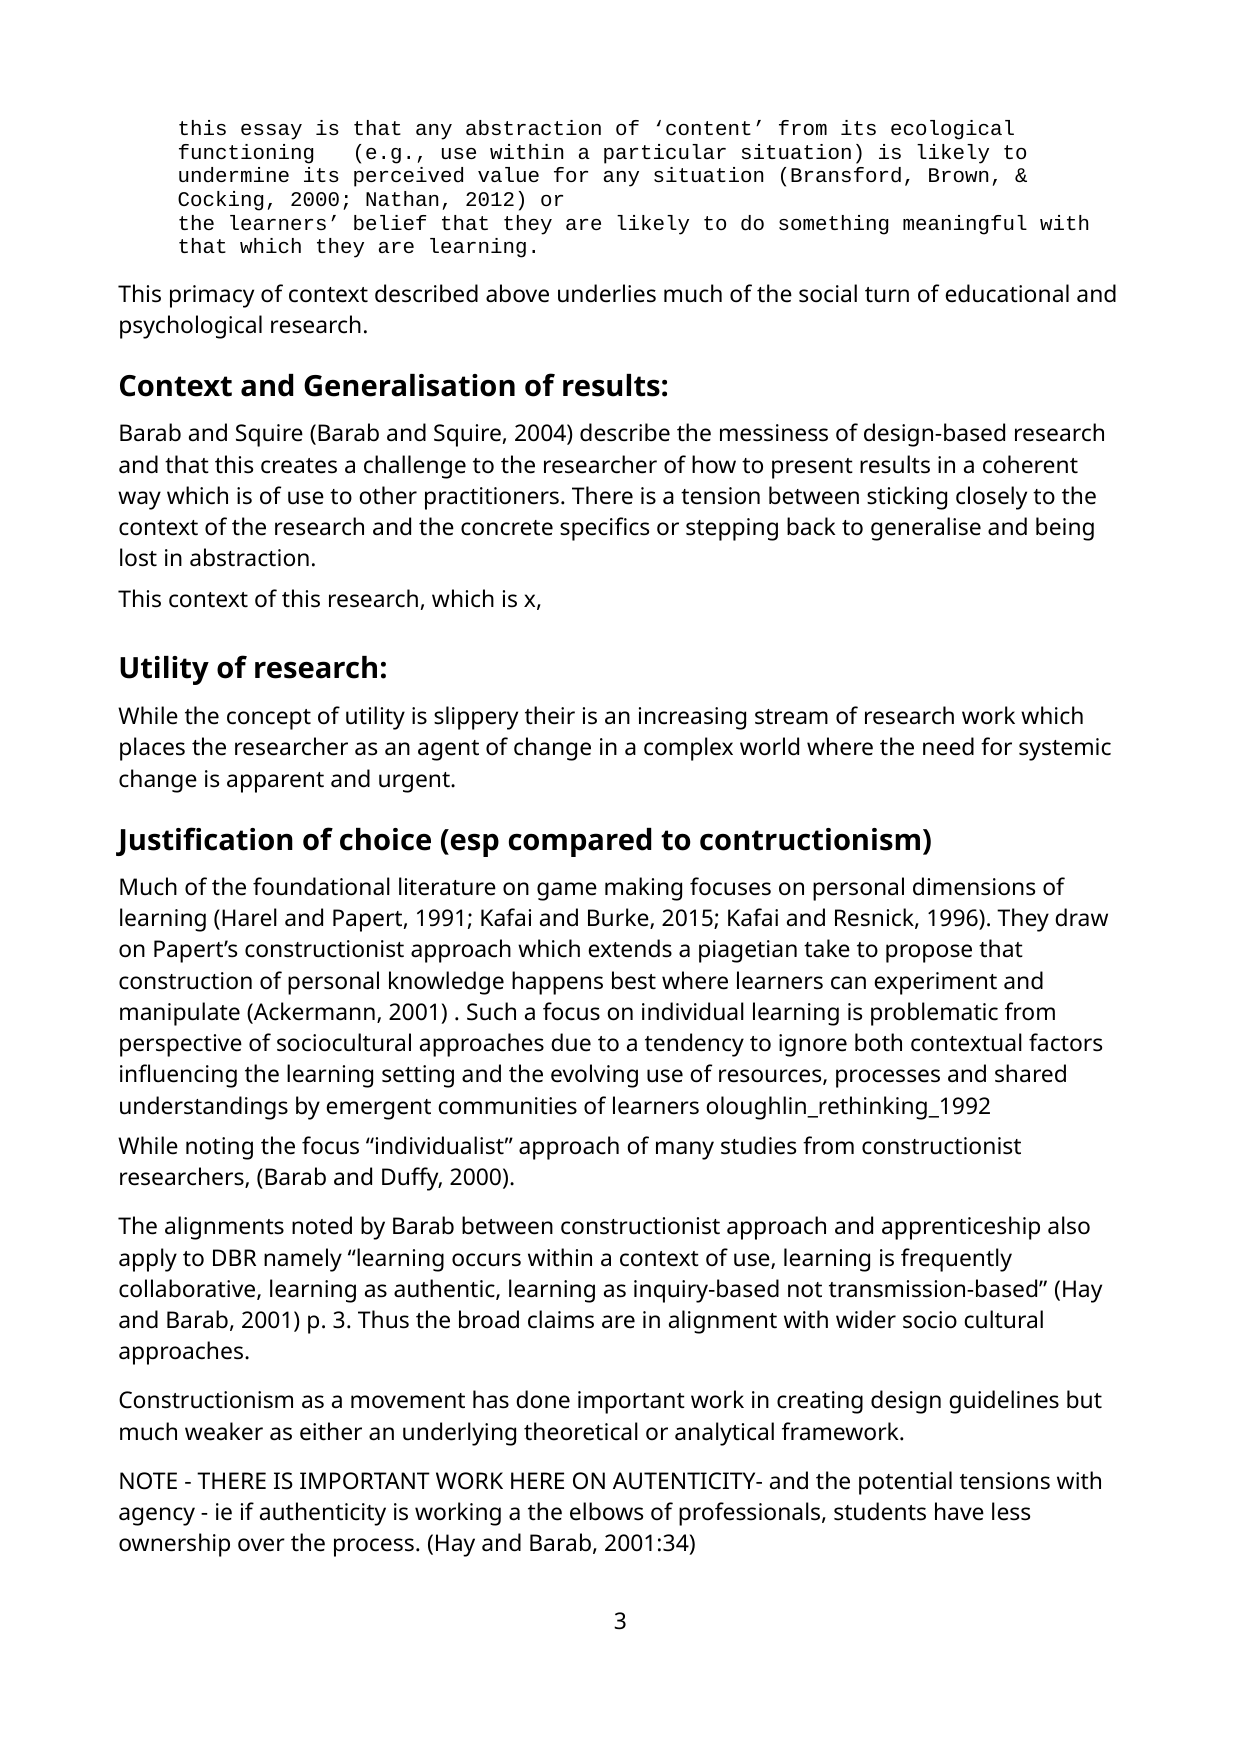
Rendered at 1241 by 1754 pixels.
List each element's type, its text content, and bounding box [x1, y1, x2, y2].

text NOTE - THERE IS IMPORTANT WORK HERE ON AUTENTICITY- and the potential tensions with agency - ie if authenticity is working a the elbows of professionals, students have less ownership over the process. (Hay and Barab, 2001:34) [118, 1465, 1122, 1559]
text the learners’ belief that they are likely to do something meaningful with that which they are learning. [177, 213, 1122, 260]
subtitle Context and Generalisation of results: [118, 365, 1122, 405]
text this essay is that any abstraction of ‘content’ from its ecological functioning (e.g., use within a particular situation) is likely to undermine its perceived value for any situation (Bransford, Brown, & Cocking, 2000; Nathan, 2012) or [177, 118, 1122, 213]
subtitle Utility of research: [118, 648, 1122, 687]
subtitle Justification of choice (esp compared to contructionism) [118, 819, 1122, 858]
text While noting the focus “individualist” approach of many studies from constructionist researchers, (Barab and Duffy, 2000). [118, 1130, 1122, 1192]
text While the concept of utility is slippery their is an increasing stream of research work which places the researcher as an agent of change in a complex world where the need for systemic change is apparent and urgent. [118, 700, 1122, 794]
text Much of the foundational literature on game making focuses on personal dimensions of learning (Harel and Papert, 1991; Kafai and Burke, 2015; Kafai and Resnick, 1996). They draw on Papert’s constructionist approach which extends a piagetian take to propose that construction of personal knowledge happens best where learners can experiment and manipulate (Ackermann, 2001) . Such a focus on individual learning is problematic from perspective of sociocultural approaches due to a tendency to ignore both contextual factors influencing the learning setting and the evolving use of resources, processes and shared understandings by emergent communities of learners oloughlin_rethinking_1992 [118, 871, 1122, 1121]
text The alignments noted by Barab between constructionist approach and apprenticeship also apply to DBR namely “learning occurs within a context of use, learning is frequently collaborative, learning as authentic, learning as inquiry-based not transmission-based” (Hay and Barab, 2001) p. 3. Thus the broad claims are in alignment with wider socio cultural approaches. [118, 1210, 1122, 1367]
text This context of this research, which is x, [118, 583, 1122, 614]
text Constructionism as a movement has done important work in creating design guidelines but much weaker as either an underlying theoretical or analytical framework. [118, 1384, 1122, 1447]
text This primacy of context described above underlies much of the social turn of educational and psychological research. [118, 278, 1122, 340]
text Barab and Squire (Barab and Squire, 2004) describe the messiness of design-based research and that this creates a challenge to the researcher of how to present results in a coherent way which is of use to other practitioners. There is a tension between sticking closely to the context of the research and the concrete specifics or stepping back to generalise and being lost in abstraction. [118, 417, 1122, 574]
